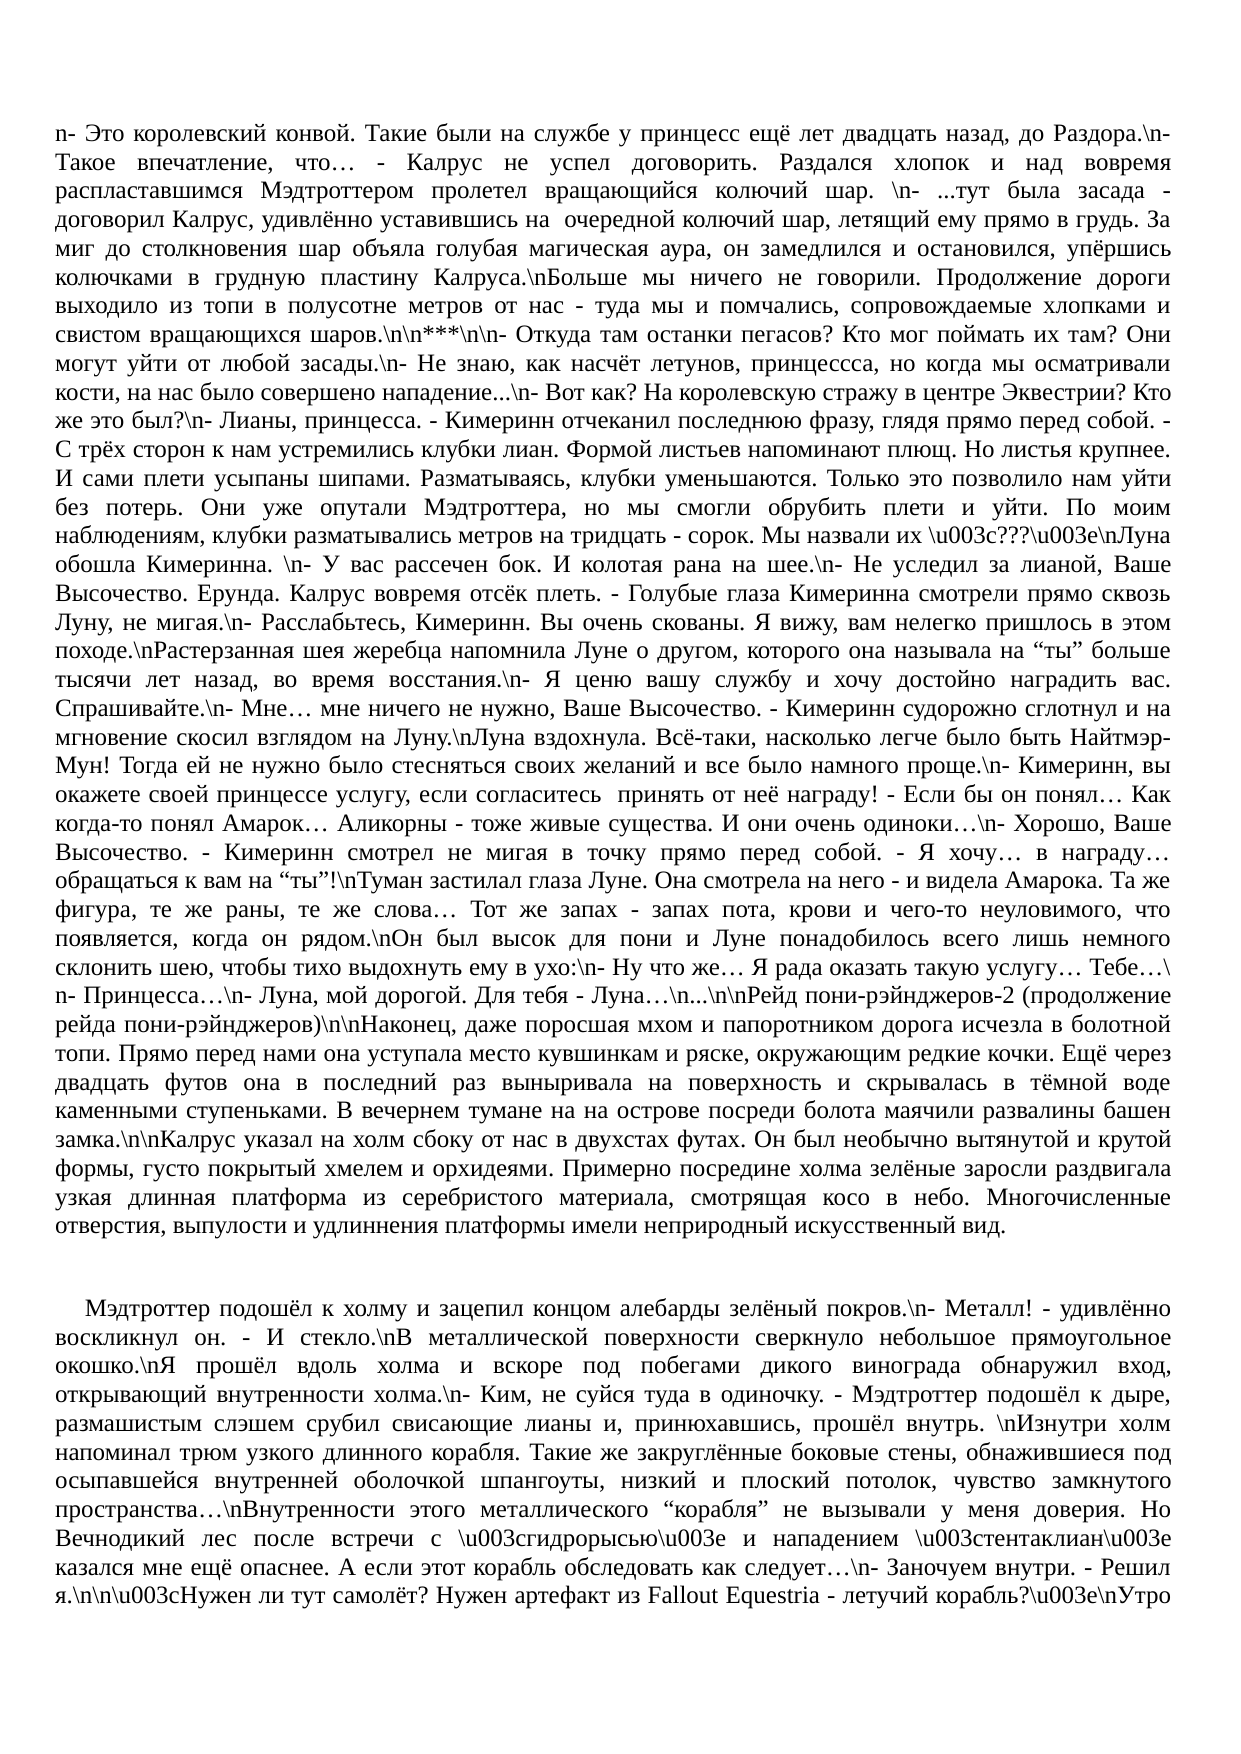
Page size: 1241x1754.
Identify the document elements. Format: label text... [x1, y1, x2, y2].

text Мэдтроттер подошёл к холму и зацепил концом алебарды зелёный покров.\n- Металл! - удивлённо воскликнул он. - И стекло.\nВ металлической поверхности сверкнуло небольшое прямоугольное окошко.\nЯ прошёл вдоль холма и вскоре под побегами дикого винограда обнаружил вход, открывающий внутренности холма.\n- Ким, не суйся туда в одиночку. - Мэдтроттер подошёл к дыре, размашистым слэшем срубил свисающие лианы и, принюхавшись, прошёл внутрь. \nИзнутри холм напоминал трюм узкого длинного корабля. Такие же закруглённые боковые стены, обнажившиеся под осыпавшейся внутренней оболочкой шпангоуты, низкий и плоский потолок, чувство замкнутого пространства…\nВнутренности этого металлического “корабля” не вызывали у меня доверия. Но Вечнодикий лес после встречи с \u003cгидрорысью\u003e и нападением \u003cтентаклиан\u003e казался мне ещё опаснее. А если этот корабль обследовать как следует…\n- Заночуем внутри. - Решил я.\n\n\u003cНужен ли тут самолёт? Нужен артефакт из Fallout Equestria - летучий корабль?\u003e\nУтро [55, 1293, 1172, 1609]
text n- Это королевский конвой. Такие были на службе у принцесс ещё лет двадцать назад, до Раздора.\n- Такое впечатление, что… - Калрус не успел договорить. Раздался хлопок и над вовремя распластавшимся Мэдтроттером пролетел вращающийся колючий шар. \n- ...тут была засада - договорил Калрус, удивлённо уставившись на очередной колючий шар, летящий ему прямо в грудь. За миг до столкновения шар объяла голубая магическая аура, он замедлился и остановился, упёршись колючками в грудную пластину Калруса.\nБольше мы ничего не говорили. Продолжение дороги выходило из топи в полусотне метров от нас - туда мы и помчались, сопровождаемые хлопками и свистом вращающихся шаров.\n\n***\n\n- Откуда там останки пегасов? Кто мог поймать их там? Они могут уйти от любой засады.\n- Не знаю, как насчёт летунов, принцессса, но когда мы осматривали кости, на нас было совершено нападение...\n- Вот как? На королевскую стражу в центре Эквестрии? Кто же это был?\n- Лианы, принцесса. - Кимеринн отчеканил последнюю фразу, глядя прямо перед собой. - С трёх сторон к нам устремились клубки лиан. Формой листьев напоминают плющ. Но листья крупнее. И сами плети усыпаны шипами. Разматываясь, клубки уменьшаются. Только это позволило нам уйти без потерь. Они уже опутали Мэдтроттера, но мы смогли обрубить плети и уйти. По моим наблюдениям, клубки разматывались метров на тридцать - сорок. Мы назвали их \u003c???\u003e\nЛуна обошла Кимеринна. \n- У вас рассечен бок. И колотая рана на шее.\n- Не уследил за лианой, Ваше Высочество. Ерунда. Калрус вовремя отсёк плеть. - Голубые глаза Кимеринна смотрели прямо сквозь Луну, не мигая.\n- Расслабьтесь, Кимеринн. Вы очень скованы. Я вижу, вам нелегко пришлось в этом походе.\nРастерзанная шея жеребца напомнила Луне о другом, которого она называла на “ты” больше тысячи лет назад, во время восстания.\n- Я ценю вашу службу и хочу достойно наградить вас. Спрашивайте.\n- Мне… мне ничего не нужно, Ваше Высочество. - Кимеринн судорожно сглотнул и на мгновение скосил взглядом на Луну.\nЛуна вздохнула. Всё-таки, насколько легче было быть Найтмэр-Мун! Тогда ей не нужно было стесняться своих желаний и все было намного проще.\n- Кимеринн, вы окажете своей принцессе услугу, если согласитесь принять от неё награду! - Если бы он понял… Как когда-то понял Амарок… Аликорны - тоже живые существа. И они очень одиноки…\n- Хорошо, Ваше Высочество. - Кимеринн смотрел не мигая в точку прямо перед собой. - Я хочу… в награду… обращаться к вам на “ты”!\nТуман застилал глаза Луне. Она смотрела на него - и видела Амарока. Та же фигура, те же раны, те же слова… Тот же запах - запах пота, крови и чего-то неуловимого, что появляется, когда он рядом.\nОн был высок для пони и Луне понадобилось всего лишь немного склонить шею, чтобы тихо выдохнуть ему в ухо:\n- Ну что же… Я рада оказать такую услугу… Тебе…\n- Принцесса…\n- Луна, мой дорогой. Для тебя - Луна…\n...\n\nРейд пони-рэйнджеров-2 (продолжение рейда пони-рэйнджеров)\n\nНаконец, даже поросшая мхом и папоротником дорога исчезла в болотной топи. Прямо перед нами она уступала место кувшинкам и ряске, окружающим редкие кочки. Ещё через двадцать футов она в последний раз выныривала на поверхность и скрывалась в тёмной воде каменными ступеньками. В вечернем тумане на на острове посреди болота маячили развалины башен замка.\n\nКалрус указал на холм сбоку от нас в двухстах футах. Он был необычно вытянутой и крутой формы, густо покрытый хмелем и орхидеями. Примерно посредине холма зелёные заросли раздвигала узкая длинная платформа из серебристого материала, смотрящая косо в небо. Многочисленные отверстия, выпулости и удлиннения платформы имели неприродный искусственный вид. [55, 118, 1172, 1239]
